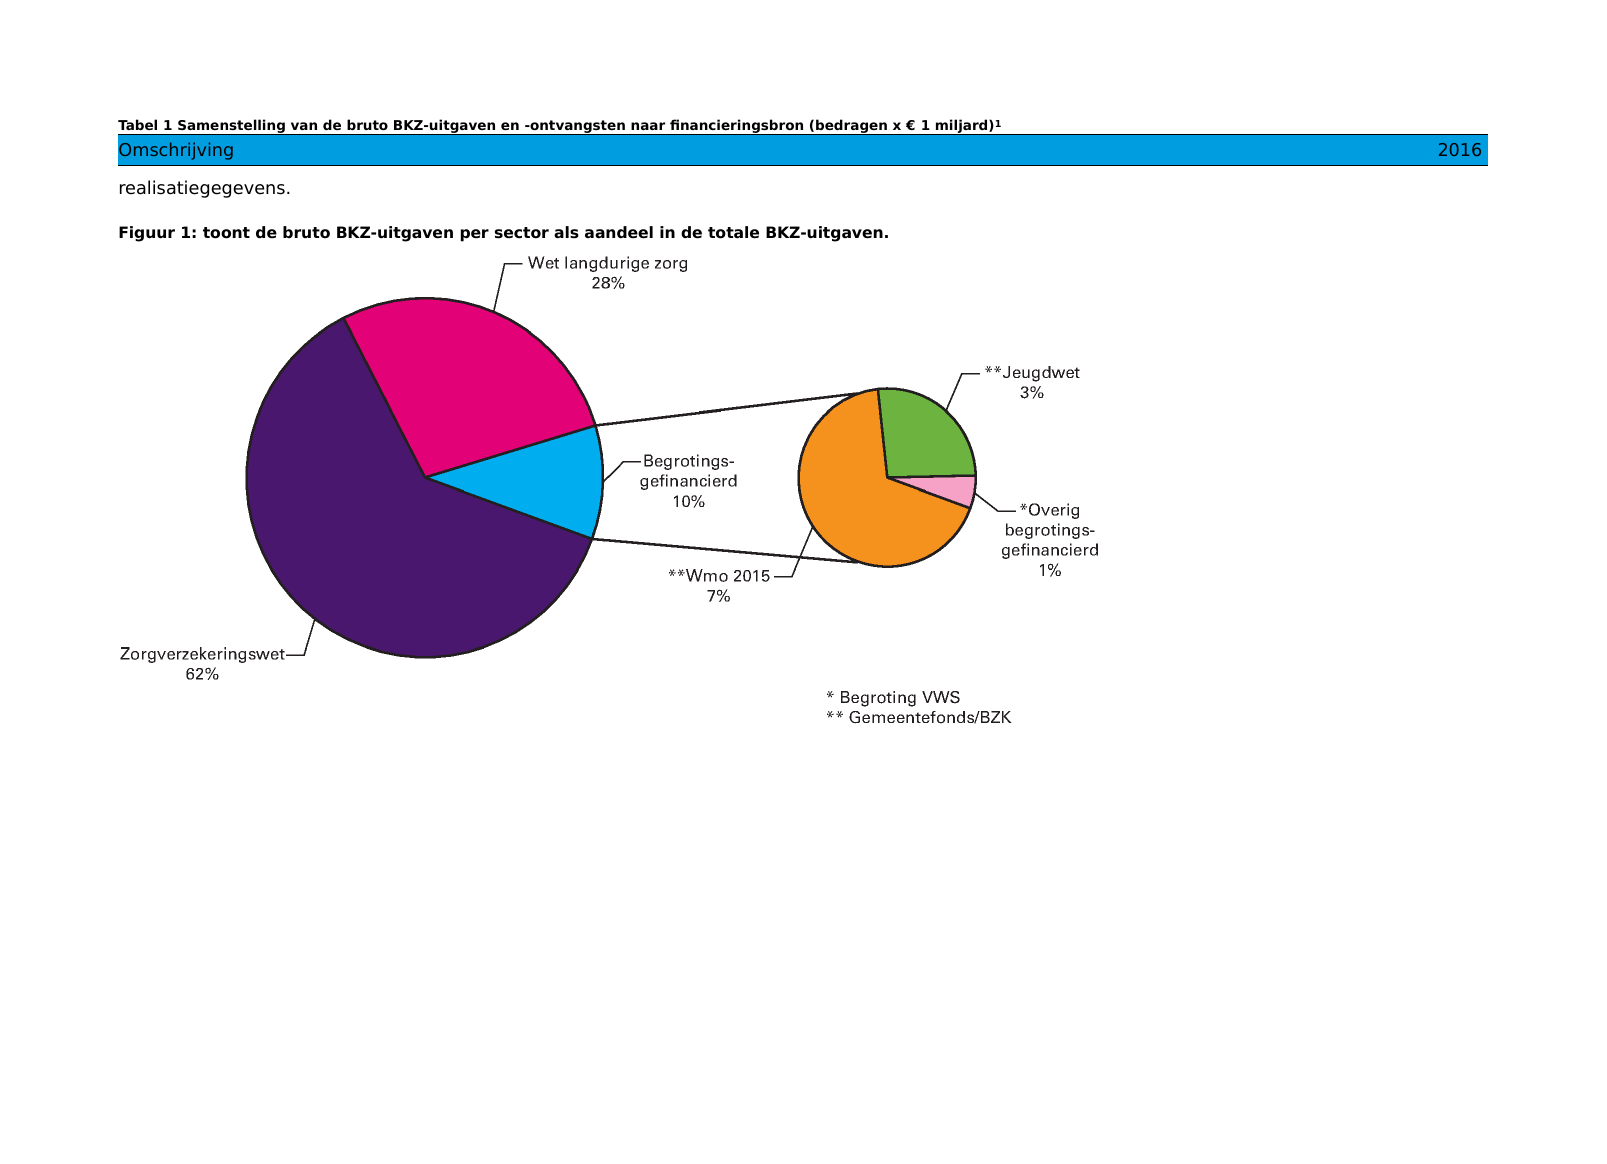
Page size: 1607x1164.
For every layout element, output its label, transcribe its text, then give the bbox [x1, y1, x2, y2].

table_header Tabel 1 Samenstelling van de bruto BKZ-uitgaven en -ontvangsten naar financieringsbron (bedragen x € 1 miljard)1 [118, 118, 1488, 134]
picture [118, 254, 1099, 727]
table_cell realisatiegegevens. [118, 166, 1488, 198]
table_cell Omschrijving [118, 135, 1269, 165]
text Figuur 1: toont de bruto BKZ-uitgaven per sector als aandeel in de totale BKZ-uitgaven. [118, 224, 1098, 242]
table_cell 2016 [1269, 135, 1488, 165]
